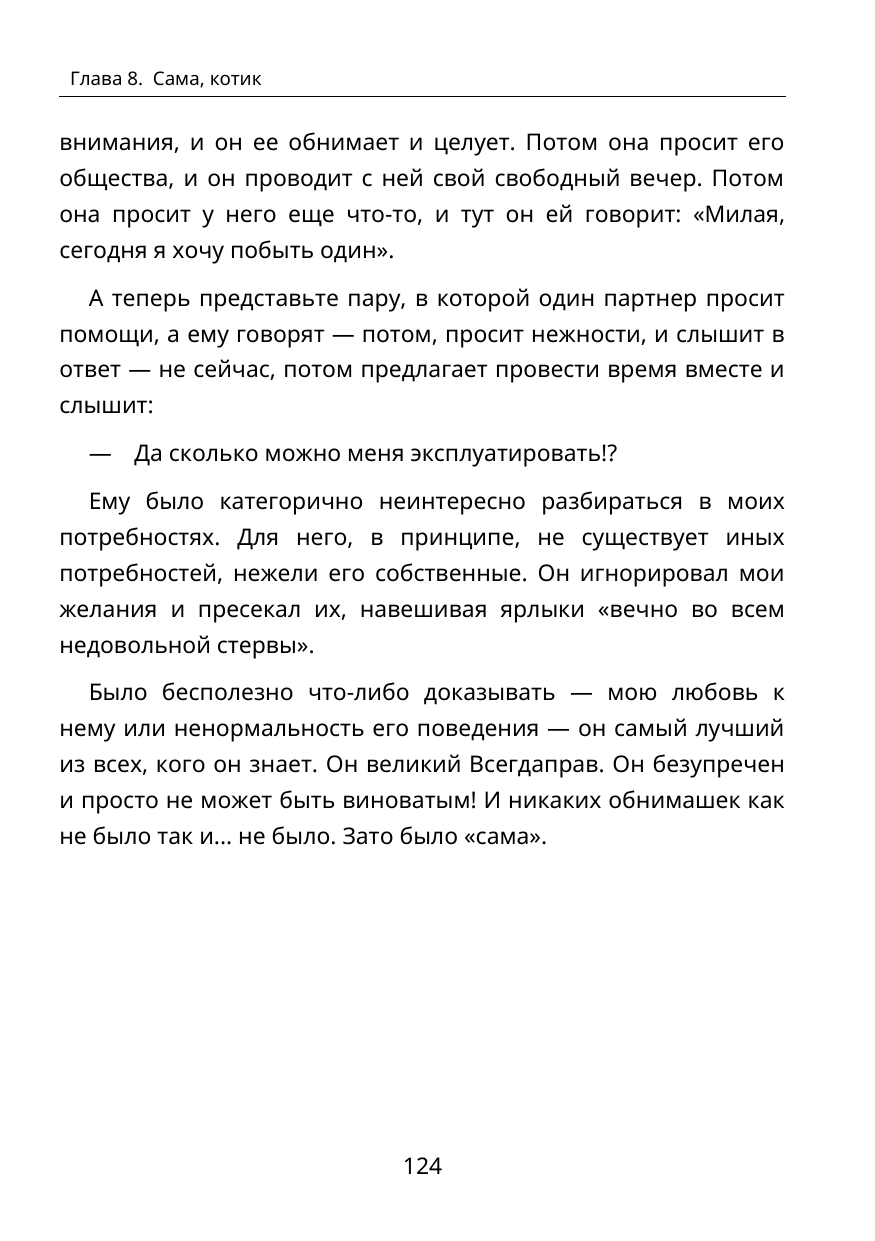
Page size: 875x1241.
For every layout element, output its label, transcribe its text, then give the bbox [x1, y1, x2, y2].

text Ему было категорично неинтересно разбираться в моих потребностях. Для него, в принципе, не существует иных потребностей, нежели его собственные. Он игнорировал мои желания и пресекал их, навешивая ярлыки «вечно во всем недовольной стервы». [59, 485, 786, 660]
text внимания, и он ее обнимает и целует. Потом она просит его общества, и он проводит с ней свой свободный вечер. Потом она просит у него еще что-то, и тут он ей говорит: «Милая, сегодня я хочу побыть один». [59, 126, 786, 265]
list Да сколько можно меня эксплуатировать!? [59, 437, 786, 468]
text А теперь представьте пару, в которой один партнер просит помощи, а ему говорят — потом, просит нежности, и слышит в ответ — не сейчас, потом предлагает провести время вместе и слышит: [59, 282, 786, 421]
text Было бесполезно что-либо доказывать — мою любовь к нему или ненормальность его поведения — он самый лучший из всех, кого он знает. Он великий Всегдаправ. Он безупречен и просто не может быть виноватым! И никаких обнимашек как не было так и... не было. Зато было «сама». [59, 676, 786, 851]
